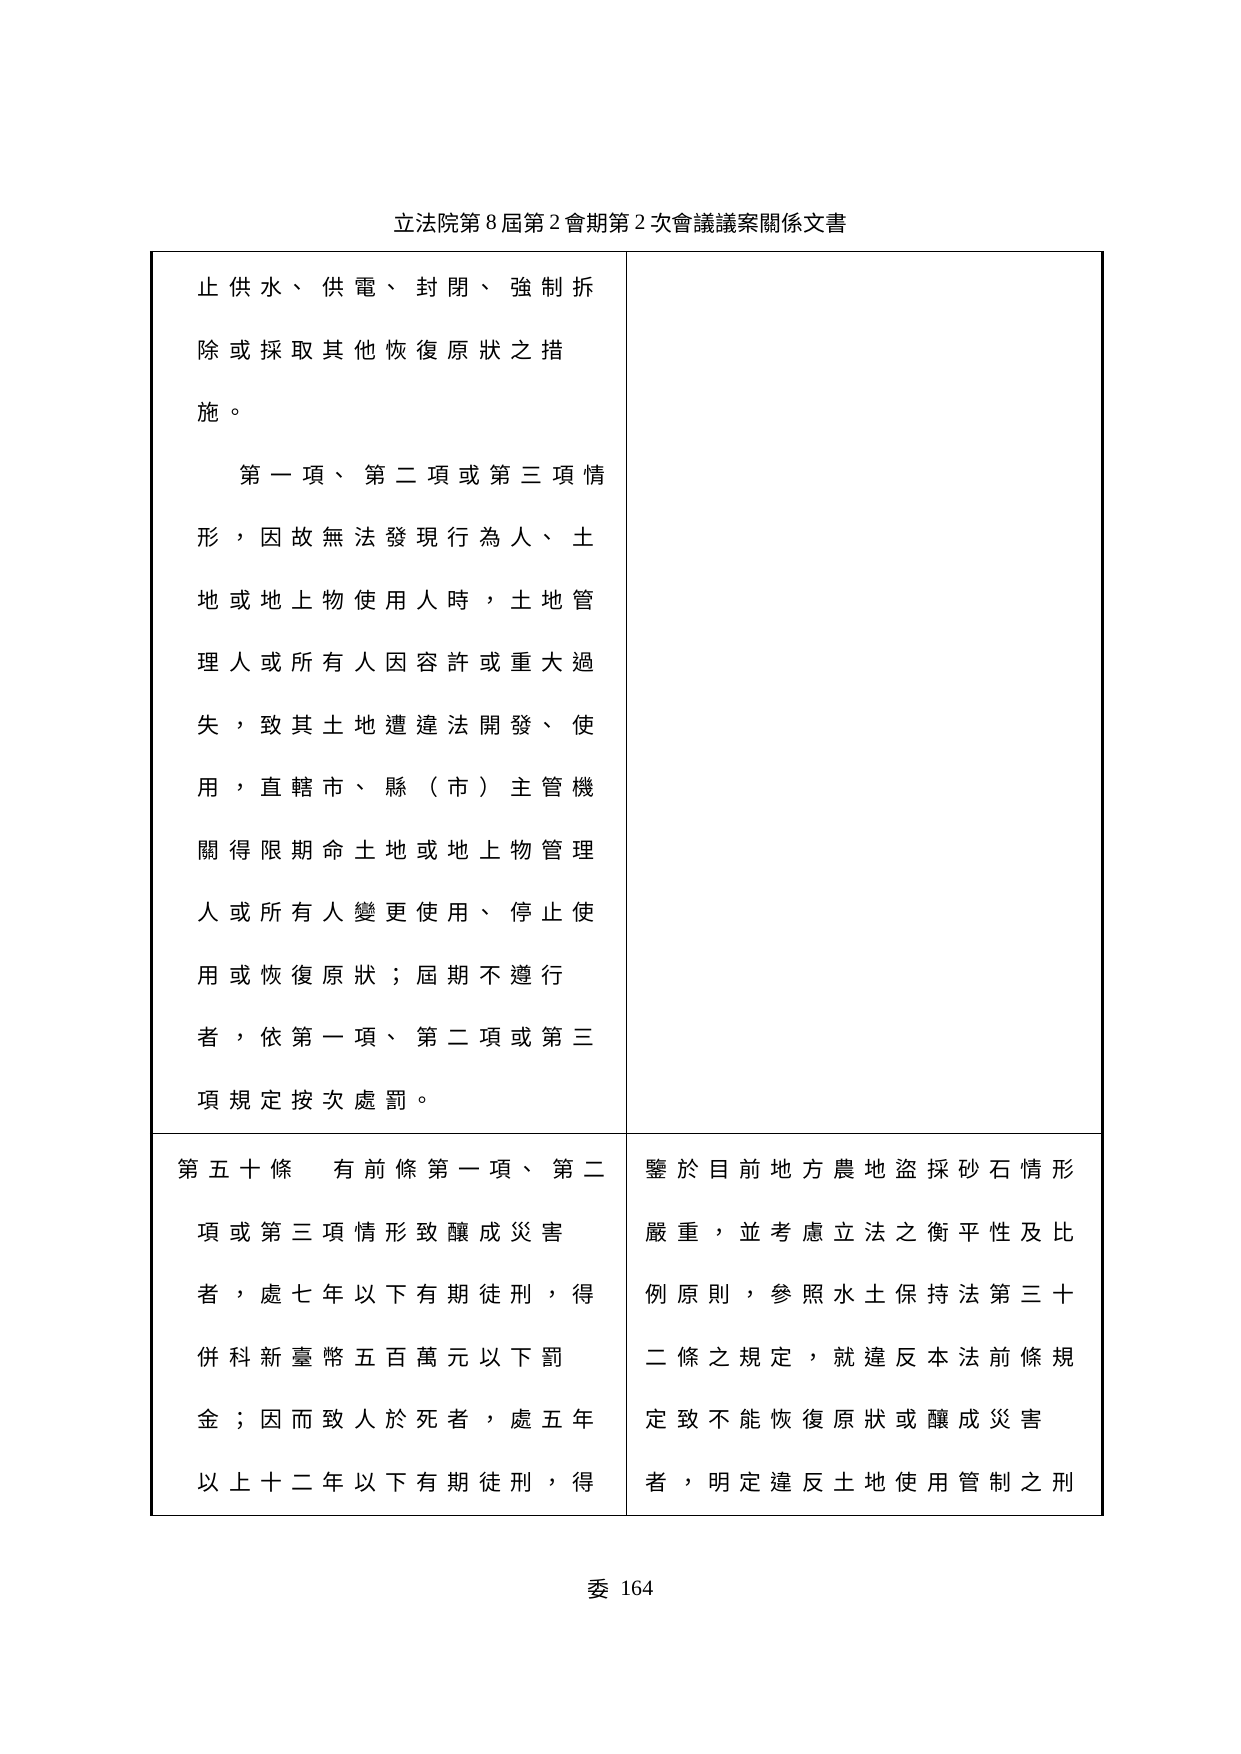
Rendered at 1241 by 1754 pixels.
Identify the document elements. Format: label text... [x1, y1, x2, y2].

table_cell [627, 252, 1101, 1133]
table_cell 鑒於目前地方農地盜採砂石情形嚴重，並考慮立法之衡平性及比例原則，參照水土保持法第三十二條之規定，就違反本法前條規定致不能恢復原狀或釀成災害者，明定違反土地使用管制之刑 [627, 1134, 1101, 1514]
table_cell 第五十條 有前條第一項、第二項或第三項情形致釀成災害者，處七年以下有期徒刑，得併科新臺幣五百萬元以下罰金；因而致人於死者，處五年以上十二年以下有期徒刑，得 [153, 1134, 626, 1514]
table_cell 止供水、供電、封閉、強制拆除或採取其他恢復原狀之措施。 第一項、第二項或第三項情形，因故無法發現行為人、土地或地上物使用人時，土地管理人或所有人因容許或重大過失，致其土地遭違法開發、使用，直轄市、縣（市）主管機關得限期命土地或地上物管理人或所有人變更使用、停止使用或恢復原狀；屆期不遵行者，依第一項、第二項或第三項規定按次處罰。 [153, 252, 626, 1133]
